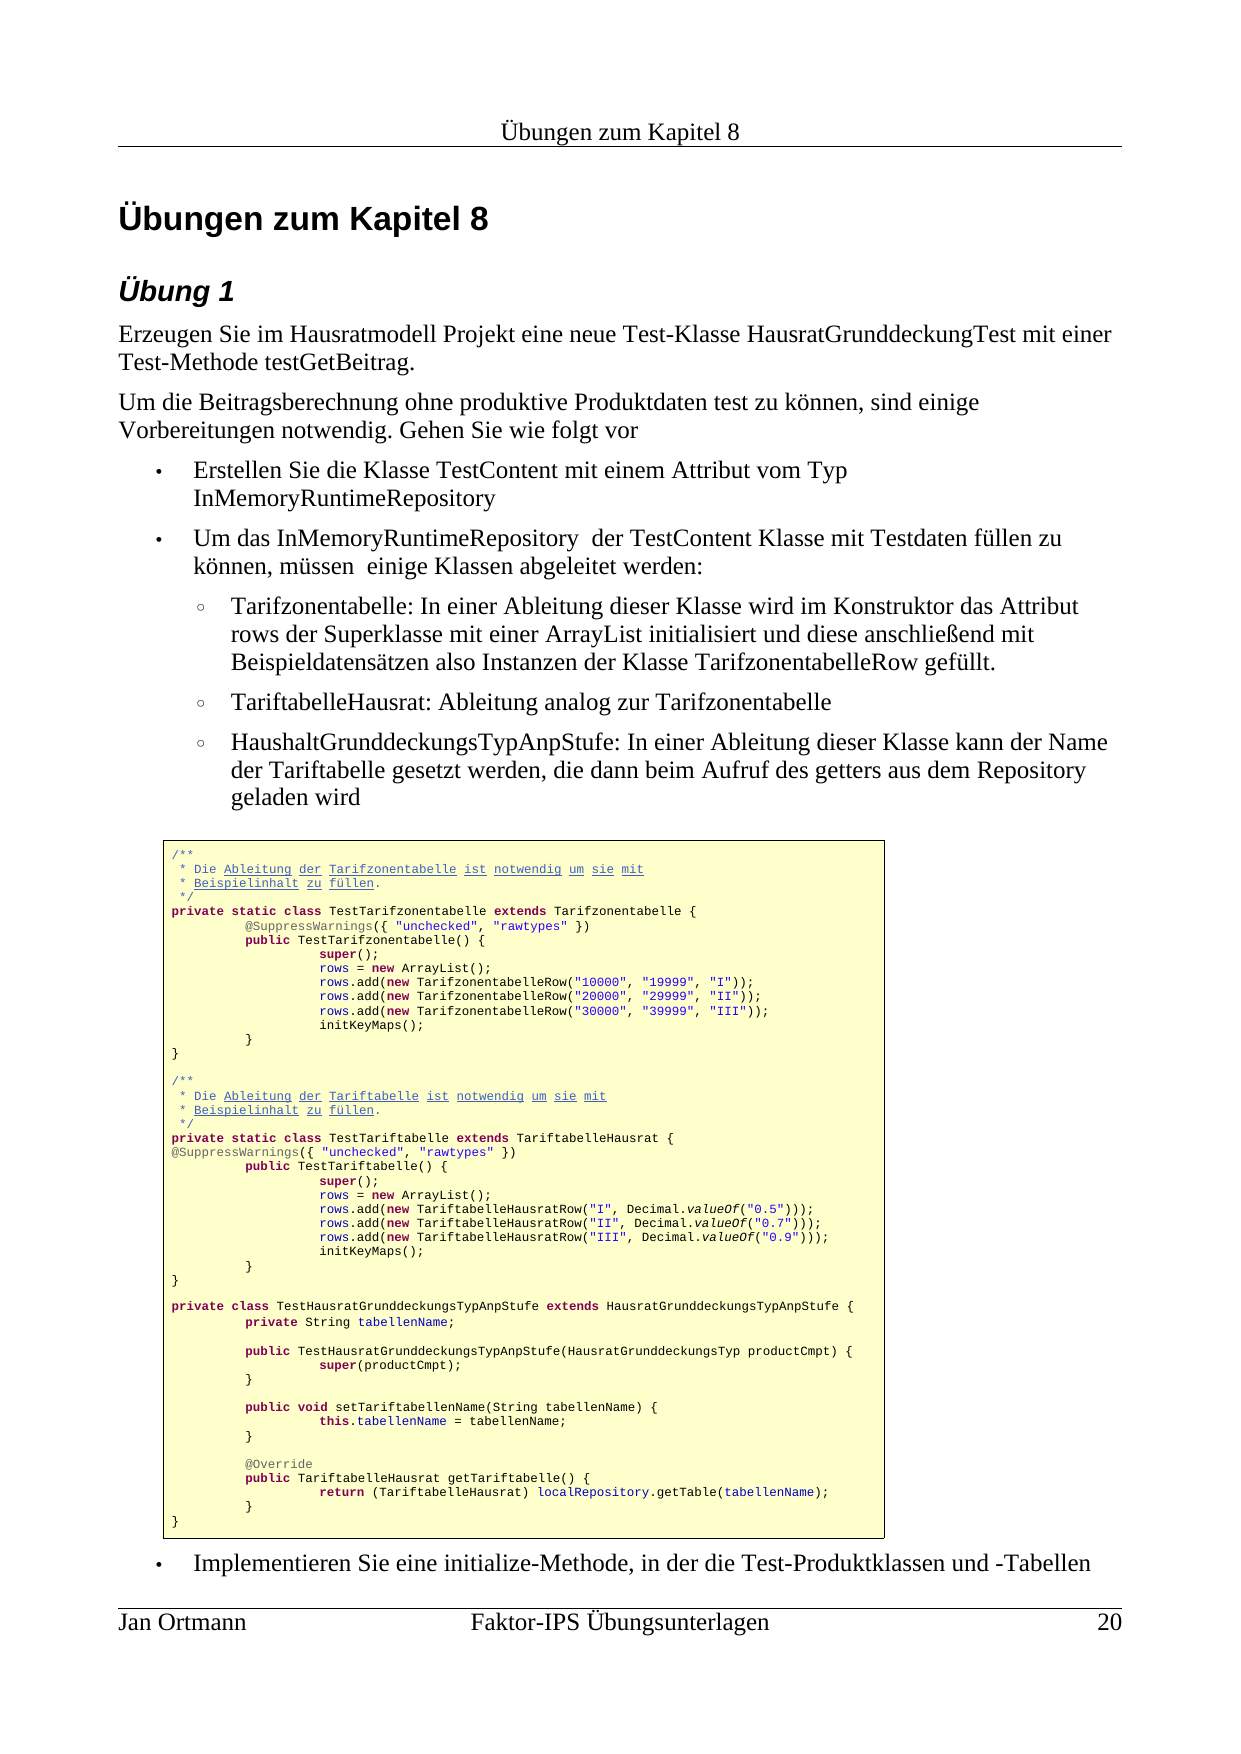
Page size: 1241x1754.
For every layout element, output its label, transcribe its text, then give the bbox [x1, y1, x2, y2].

list private static class TestTarifzonentabelle extends Tarifzonentabelle { [171, 905, 875, 919]
list rows = new ArrayList(); [171, 1189, 875, 1203]
list /** [171, 1075, 875, 1089]
list super(); [171, 1174, 875, 1189]
list private static class TestTariftabelle extends TariftabelleHausrat { [171, 1132, 875, 1146]
list @SuppressWarnings({ "unchecked", "rawtypes" }) [171, 919, 875, 934]
list * Beispielinhalt zu füllen. [171, 877, 875, 891]
list super(productCmpt); [171, 1359, 875, 1373]
list HaushaltGrunddeckungsTypAnpStufe: In einer Ableitung dieser Klasse kann der Name der Tariftabelle gesetzt werden, die dann beim Aufruf des getters aus dem Repository geladen wird [193, 728, 1122, 811]
list Implementieren Sie eine initialize-Methode, in der die Test-Produktklassen und -Tabellen [156, 824, 1122, 1577]
list } [171, 1033, 875, 1047]
list @SuppressWarnings({ "unchecked", "rawtypes" }) [171, 1146, 875, 1160]
list private class TestHausratGrunddeckungsTypAnpStufe extends HausratGrunddeckungsTypAnpStufe { [164, 1288, 875, 1316]
list public TestHausratGrunddeckungsTypAnpStufe(HausratGrunddeckungsTyp productCmpt) { [171, 1344, 875, 1359]
list public TariftabelleHausrat getTariftabelle() { [171, 1472, 875, 1486]
text Um die Beitragsberechnung ohne produktive Produktdaten test zu können, sind einige Vorbereitungen notwendig. Gehen Sie wie folgt vor [118, 388, 1122, 444]
list } [171, 1259, 875, 1274]
list } [171, 1500, 875, 1514]
list TariftabelleHausrat: Ableitung analog zur Tarifzonentabelle [193, 688, 1122, 716]
subtitle Übung 1 [118, 275, 1122, 308]
list } [171, 1047, 875, 1061]
list */ [171, 1118, 875, 1132]
list rows.add(new TariftabelleHausratRow("III", Decimal.valueOf("0.9"))); [171, 1231, 875, 1245]
list rows.add(new TarifzonentabelleRow("30000", "39999", "III")); [171, 1004, 875, 1019]
list Um das InMemoryRuntimeRepository der TestContent Klasse mit Testdaten füllen zu können, müssen einige Klassen abgeleitet werden: [156, 524, 1122, 580]
list } [171, 1429, 875, 1444]
list private String tabellenName; [171, 1316, 875, 1330]
subtitle Übungen zum Kapitel 8 [118, 200, 1122, 238]
list initKeyMaps(); [171, 1019, 875, 1033]
list return (TariftabelleHausrat) localRepository.getTable(tabellenName); [171, 1486, 875, 1500]
list rows.add(new TarifzonentabelleRow("20000", "29999", "II")); [171, 990, 875, 1004]
list /** [164, 849, 875, 863]
list public void setTariftabellenName(String tabellenName) { [171, 1401, 875, 1415]
list } [171, 1514, 875, 1529]
list initKeyMaps(); [171, 1245, 875, 1259]
list * Die Ableitung der Tarifzonentabelle ist notwendig um sie mit [171, 863, 875, 877]
list } [171, 1274, 875, 1288]
list * Beispielinhalt zu füllen. [171, 1104, 875, 1118]
list this.tabellenName = tabellenName; [171, 1415, 875, 1429]
list rows.add(new TariftabelleHausratRow("II", Decimal.valueOf("0.7"))); [171, 1217, 875, 1231]
list rows.add(new TarifzonentabelleRow("10000", "19999", "I")); [171, 976, 875, 990]
list Erstellen Sie die Klasse TestContent mit einem Attribut vom Typ InMemoryRuntimeRepository [156, 456, 1122, 512]
list rows = new ArrayList(); [171, 962, 875, 976]
list public TestTarifzonentabelle() { [171, 934, 875, 948]
list * Die Ableitung der Tariftabelle ist notwendig um sie mit [171, 1089, 875, 1104]
list */ [171, 891, 875, 905]
list rows.add(new TariftabelleHausratRow("I", Decimal.valueOf("0.5"))); [171, 1203, 875, 1217]
list public TestTariftabelle() { [171, 1160, 875, 1174]
text Erzeugen Sie im Hausratmodell Projekt eine neue Test-Klasse HausratGrunddeckungTest mit einer Test-Methode testGetBeitrag. [118, 321, 1122, 376]
list Tarifzonentabelle: In einer Ableitung dieser Klasse wird im Konstruktor das Attribut rows der Superklasse mit einer ArrayList initialisiert und diese anschließend mit Beispieldatensätzen also Instanzen der Klasse TarifzonentabelleRow gefüllt. [193, 592, 1122, 675]
list super(); [171, 948, 875, 962]
list } [171, 1373, 875, 1387]
list @Override [171, 1458, 875, 1472]
